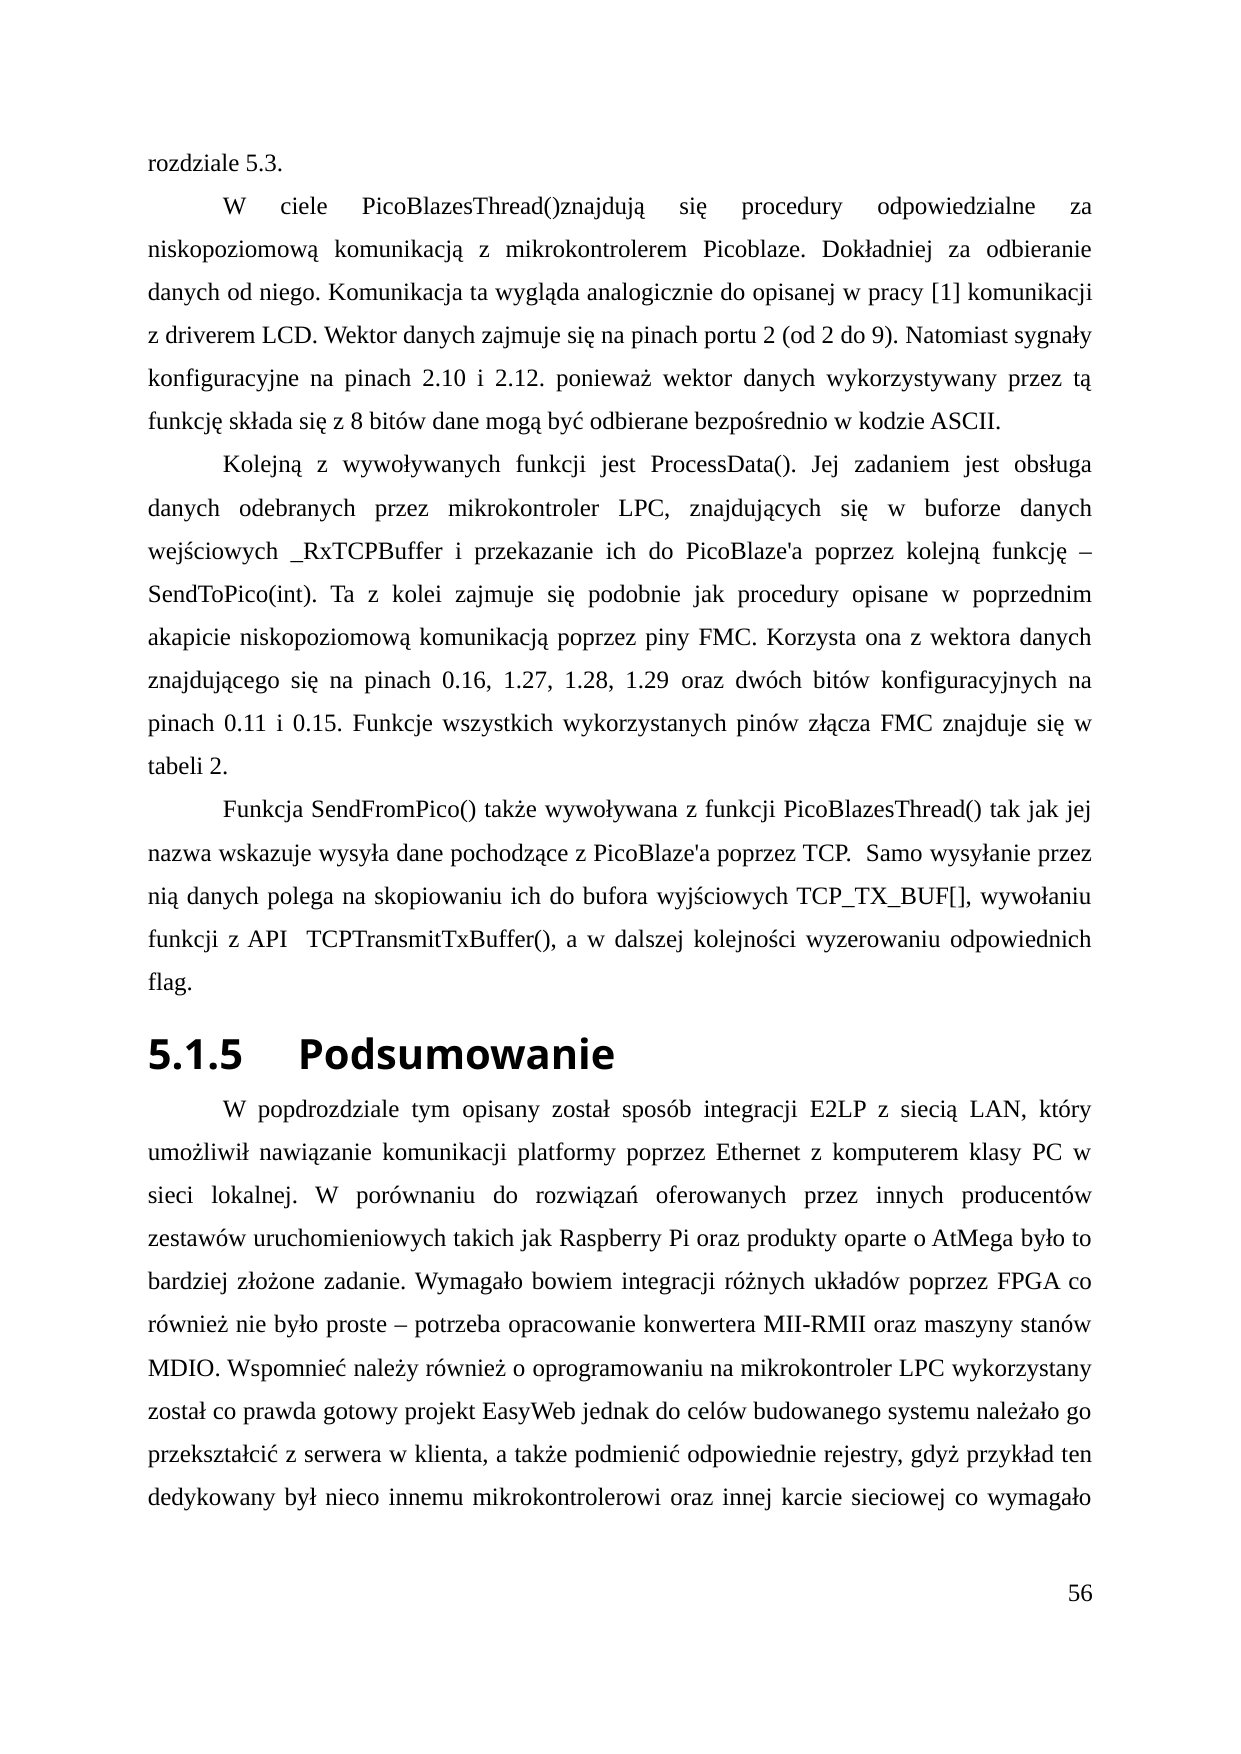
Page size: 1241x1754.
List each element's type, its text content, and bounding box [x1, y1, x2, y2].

text W popdrozdziale tym opisany został sposób integracji E2LP z siecią LAN, który umożliwił nawiązanie komunikacji platformy poprzez Ethernet z komputerem klasy PC w sieci lokalnej. W porównaniu do rozwiązań oferowanych przez innych producentów zestawów uruchomieniowych takich jak Raspberry Pi oraz produkty oparte o AtMega było to bardziej złożone zadanie. Wymagało bowiem integracji różnych układów poprzez FPGA co również nie było proste – potrzeba opracowanie konwertera MII-RMII oraz maszyny stanów MDIO. Wspomnieć należy również o oprogramowaniu na mikrokontroler LPC wykorzystany został co prawda gotowy projekt EasyWeb jednak do celów budowanego systemu należało go przekształcić z serwera w klienta, a także podmienić odpowiednie rejestry, gdyż przykład ten dedykowany był nieco innemu mikrokontrolerowi oraz innej karcie sieciowej co wymagało [148, 1094, 1093, 1511]
subtitle Podsumowanie [148, 1025, 1093, 1081]
text rozdziale 5.3. [148, 148, 1093, 176]
text W ciele PicoBlazesThread()znajdują się procedury odpowiedzialne za niskopoziomową komunikacją z mikrokontrolerem Picoblaze. Dokładniej za odbieranie danych od niego. Komunikacja ta wygląda analogicznie do opisanej w pracy [1] komunikacji z driverem LCD. Wektor danych zajmuje się na pinach portu 2 (od 2 do 9). Natomiast sygnały konfiguracyjne na pinach 2.10 i 2.12. ponieważ wektor danych wykorzystywany przez tą funkcję składa się z 8 bitów dane mogą być odbierane bezpośrednio w kodzie ASCII. [148, 191, 1093, 435]
text Funkcja SendFromPico() także wywoływana z funkcji PicoBlazesThread() tak jak jej nazwa wskazuje wysyła dane pochodzące z PicoBlaze'a poprzez TCP. Samo wysyłanie przez nią danych polega na skopiowaniu ich do bufora wyjściowych TCP_TX_BUF[], wywołaniu funkcji z API TCPTransmitTxBuffer(), a w dalszej kolejności wyzerowaniu odpowiednich flag. [148, 794, 1093, 996]
text Kolejną z wywoływanych funkcji jest ProcessData(). Jej zadaniem jest obsługa danych odebranych przez mikrokontroler LPC, znajdujących się w buforze danych wejściowych _RxTCPBuffer i przekazanie ich do PicoBlaze'a poprzez kolejną funkcję – SendToPico(int). Ta z kolei zajmuje się podobnie jak procedury opisane w poprzednim akapicie niskopoziomową komunikacją poprzez piny FMC. Korzysta ona z wektora danych znajdującego się na pinach 0.16, 1.27, 1.28, 1.29 oraz dwóch bitów konfiguracyjnych na pinach 0.11 i 0.15. Funkcje wszystkich wykorzystanych pinów złącza FMC znajduje się w tabeli 2. [148, 449, 1093, 780]
